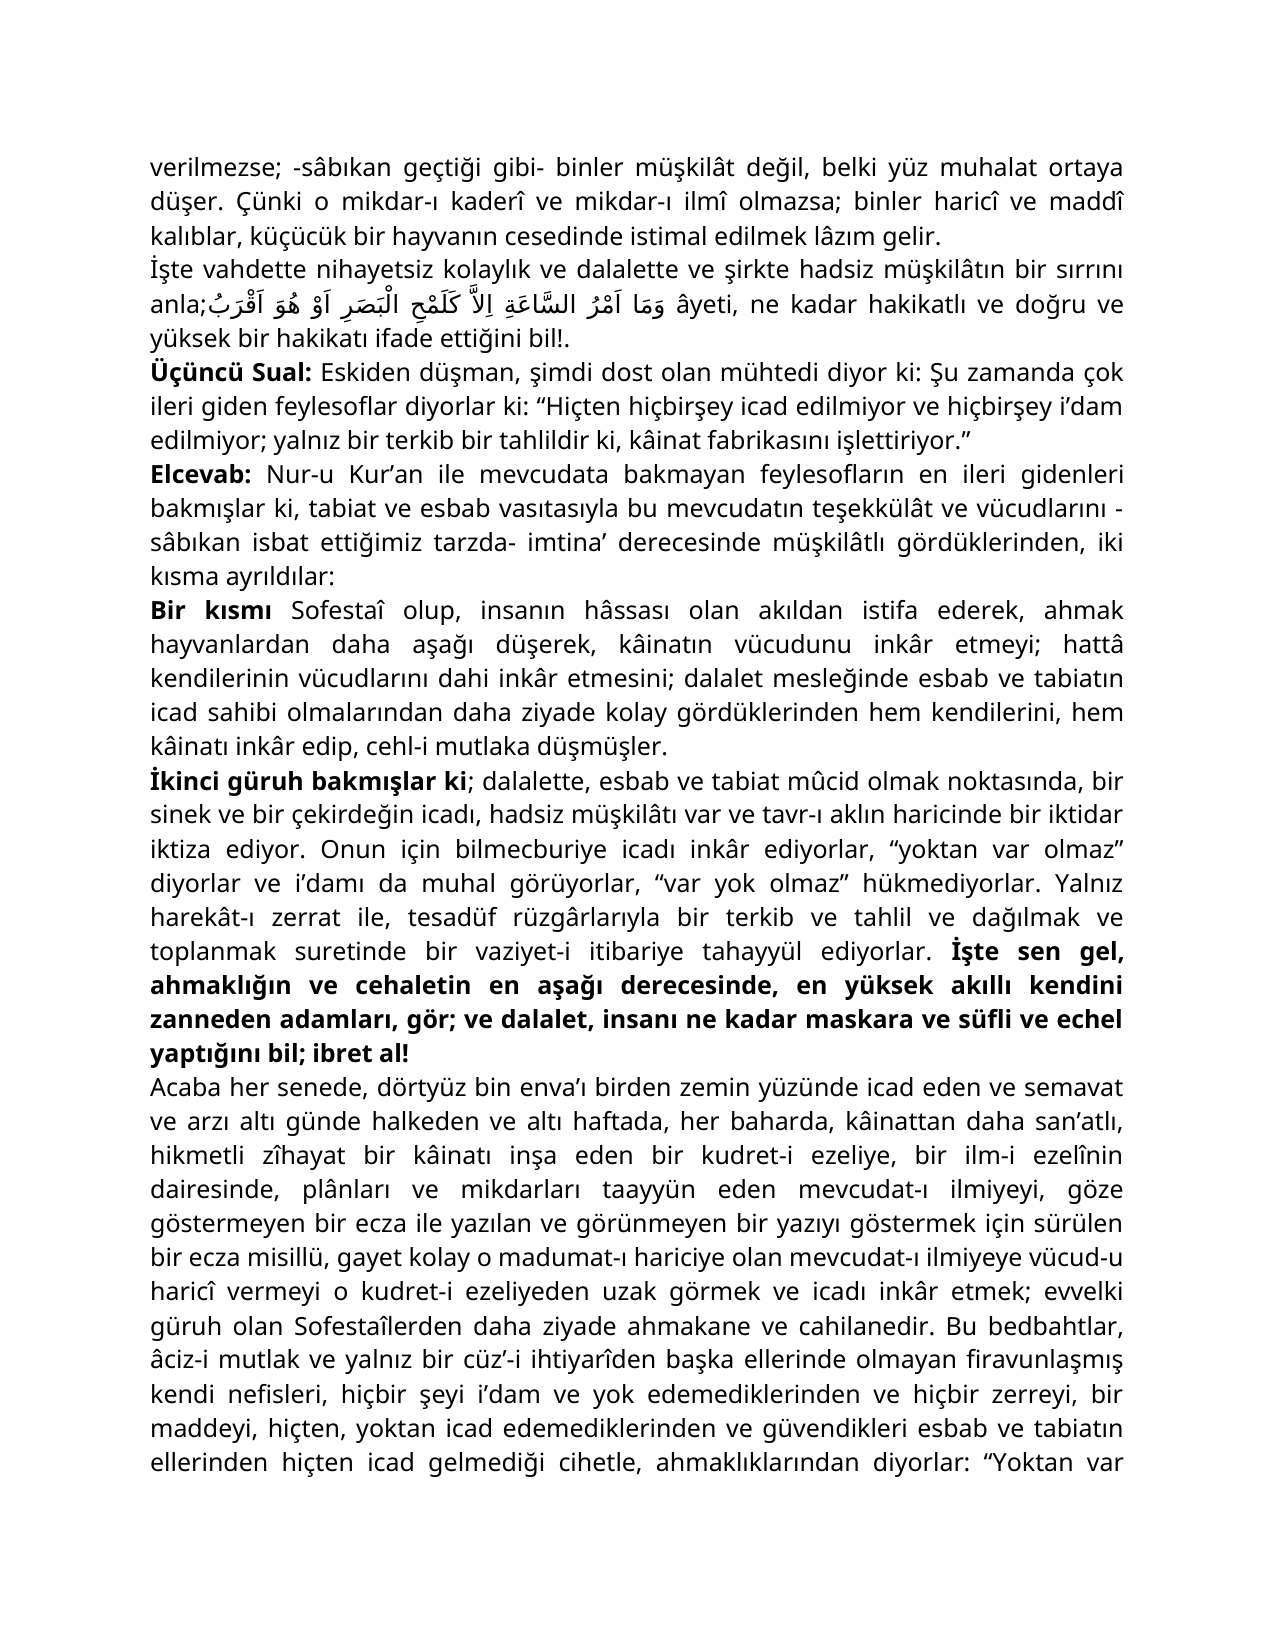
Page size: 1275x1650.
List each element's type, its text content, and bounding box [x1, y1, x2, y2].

text Elcevab: Nur-u Kur’an ile mevcudata bakmayan feylesofların en ileri gidenleri bakmışlar ki, tabiat ve esbab vasıtasıyla bu mevcudatın teşekkülât ve vücudlarını -sâbıkan isbat ettiğimiz tarzda- imtina’ derecesinde müşkilâtlı gördüklerinden, iki kısma ayrıldılar: [150, 457, 1125, 593]
text İkinci güruh bakmışlar ki; dalalette, esbab ve tabiat mûcid olmak noktasında, bir sinek ve bir çekirdeğin icadı, hadsiz müşkilâtı var ve tavr-ı aklın haricinde bir iktidar iktiza ediyor. Onun için bilmecburiye icadı inkâr ediyorlar, “yoktan var olmaz” diyorlar ve i’damı da muhal görüyorlar, “var yok olmaz” hükmediyorlar. Yalnız harekât-ı zerrat ile, tesadüf rüzgârlarıyla bir terkib ve tahlil ve dağılmak ve toplanmak suretinde bir vaziyet-i itibariye tahayyül ediyorlar. İşte sen gel, ahmaklığın ve cehaletin en aşağı derecesinde, en yüksek akıllı kendini zanneden adamları, gör; ve dalalet, insanı ne kadar maskara ve süfli ve echel yaptığını bil; ibret al! [150, 763, 1125, 1070]
text verilmezse; -sâbıkan geçtiği gibi- binler müşkilât değil, belki yüz muhalat ortaya düşer. Çünki o mikdar-ı kaderî ve mikdar-ı ilmî olmazsa; binler haricî ve maddî kalıblar, küçücük bir hayvanın cesedinde istimal edilmek lâzım gelir. [150, 150, 1125, 252]
text Bir kısmı Sofestaî olup, insanın hâssası olan akıldan istifa ederek, ahmak hayvanlardan daha aşağı düşerek, kâinatın vücudunu inkâr etmeyi; hattâ kendilerinin vücudlarını dahi inkâr etmesini; dalalet mesleğinde esbab ve tabiatın icad sahibi olmalarından daha ziyade kolay gördüklerinden hem kendilerini, hem kâinatı inkâr edip, cehl-i mutlaka düşmüşler. [150, 593, 1125, 763]
text Acaba her senede, dörtyüz bin enva’ı birden zemin yüzünde icad eden ve semavat ve arzı altı günde halkeden ve altı haftada, her baharda, kâinattan daha san’atlı, hikmetli zîhayat bir kâinatı inşa eden bir kudret-i ezeliye, bir ilm-i ezelînin dairesinde, plânları ve mikdarları taayyün eden mevcudat-ı ilmiyeyi, göze göstermeyen bir ecza ile yazılan ve görünmeyen bir yazıyı göstermek için sürülen bir ecza misillü, gayet kolay o madumat-ı hariciye olan mevcudat-ı ilmiyeye vücud-u haricî vermeyi o kudret-i ezeliyeden uzak görmek ve icadı inkâr etmek; evvelki güruh olan Sofestaîlerden daha ziyade ahmakane ve cahilanedir. Bu bedbahtlar, âciz-i mutlak ve yalnız bir cüz’-i ihtiyarîden başka ellerinde olmayan firavunlaşmış kendi nefisleri, hiçbir şeyi i’dam ve yok edemediklerinden ve hiçbir zerreyi, bir maddeyi, hiçten, yoktan icad edemediklerinden ve güvendikleri esbab ve tabiatın ellerinden hiçten icad gelmediği cihetle, ahmaklıklarından diyorlar: “Yoktan var [150, 1070, 1125, 1478]
text İşte vahdette nihayetsiz kolaylık ve dalalette ve şirkte hadsiz müşkilâtın bir sırrını anla;وَمَا اَمْرُ السَّاعَةِ اِلاَّ كَلَمْحِ الْبَصَرِ اَوْ هُوَ اَقْرَبُ âyeti, ne kadar hakikatlı ve doğru ve yüksek bir hakikatı ifade ettiğini bil!. [150, 252, 1125, 354]
text Üçüncü Sual: Eskiden düşman, şimdi dost olan mühtedi diyor ki: Şu zamanda çok ileri giden feylesoflar diyorlar ki: “Hiçten hiçbirşey icad edilmiyor ve hiçbirşey i’dam edilmiyor; yalnız bir terkib bir tahlildir ki, kâinat fabrikasını işlettiriyor.” [150, 354, 1125, 457]
